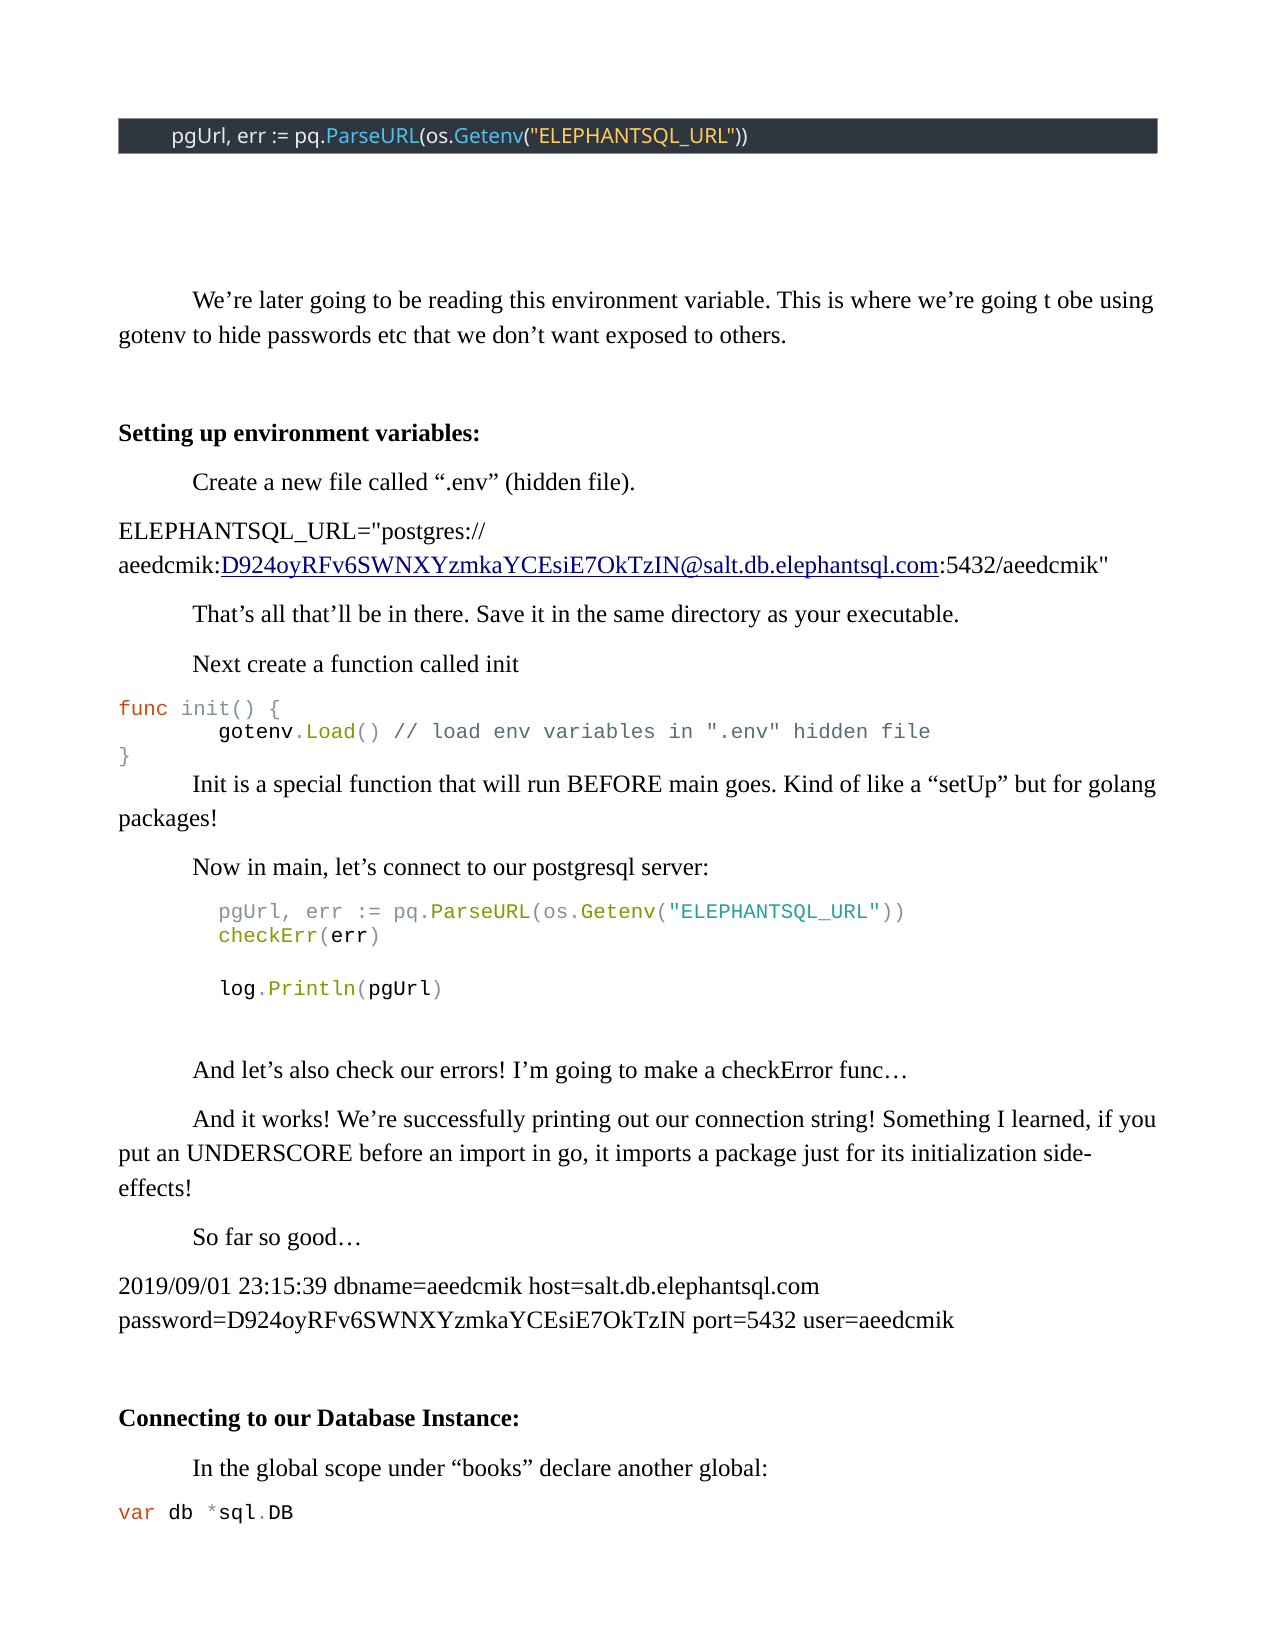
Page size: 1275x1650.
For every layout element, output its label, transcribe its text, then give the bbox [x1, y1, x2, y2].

text gotenv.Load() // load env variables in ".env" hidden file [118, 721, 1157, 745]
text Connecting to our Database Instance: [118, 1403, 1157, 1432]
text So far so good… [118, 1222, 1157, 1251]
text log.Println(pgUrl) [118, 978, 1157, 1002]
text That’s all that’ll be in there. Save it in the same directory as your executable. [118, 599, 1157, 628]
text And it works! We’re successfully printing out our connection string! Something I learned, if you put an UNDERSCORE before an import in go, it imports a package just for its initialization side-effects! [118, 1104, 1157, 1202]
text pgUrl, err := pq.ParseURL(os.Getenv("ELEPHANTSQL_URL")) [119, 119, 1157, 153]
text Setting up environment variables: [118, 418, 1157, 447]
text We’re later going to be reading this environment variable. This is where we’re going t obe using gotenv to hide passwords etc that we don’t want exposed to others. [118, 251, 1157, 348]
text } [118, 745, 1157, 769]
text Init is a special function that will run BEFORE main goes. Kind of like a “setUp” but for golang packages! [118, 769, 1157, 832]
text In the global scope under “books” declare another global: [118, 1453, 1157, 1481]
text var db *sql.DB [118, 1502, 1157, 1525]
text Create a new file called “.env” (hidden file). [118, 467, 1157, 496]
text Next create a function called init [118, 649, 1157, 677]
text Now in main, let’s connect to our postgresql server: [118, 852, 1157, 881]
text pgUrl, err := pq.ParseURL(os.Getenv("ELEPHANTSQL_URL")) [118, 901, 1157, 925]
text ELEPHANTSQL_URL="postgres://aeedcmik:D924oyRFv6SWNXYzmkaYCEsiE7OkTzIN@salt.db.elephantsql.com:5432/aeedcmik" [118, 516, 1157, 579]
text func init() { [118, 698, 1157, 721]
text 2019/09/01 23:15:39 dbname=aeedcmik host=salt.db.elephantsql.com password=D924oyRFv6SWNXYzmkaYCEsiE7OkTzIN port=5432 user=aeedcmik [118, 1271, 1157, 1334]
text And let’s also check our errors! I’m going to make a checkError func… [118, 1055, 1157, 1083]
text checkErr(err) [118, 925, 1157, 948]
